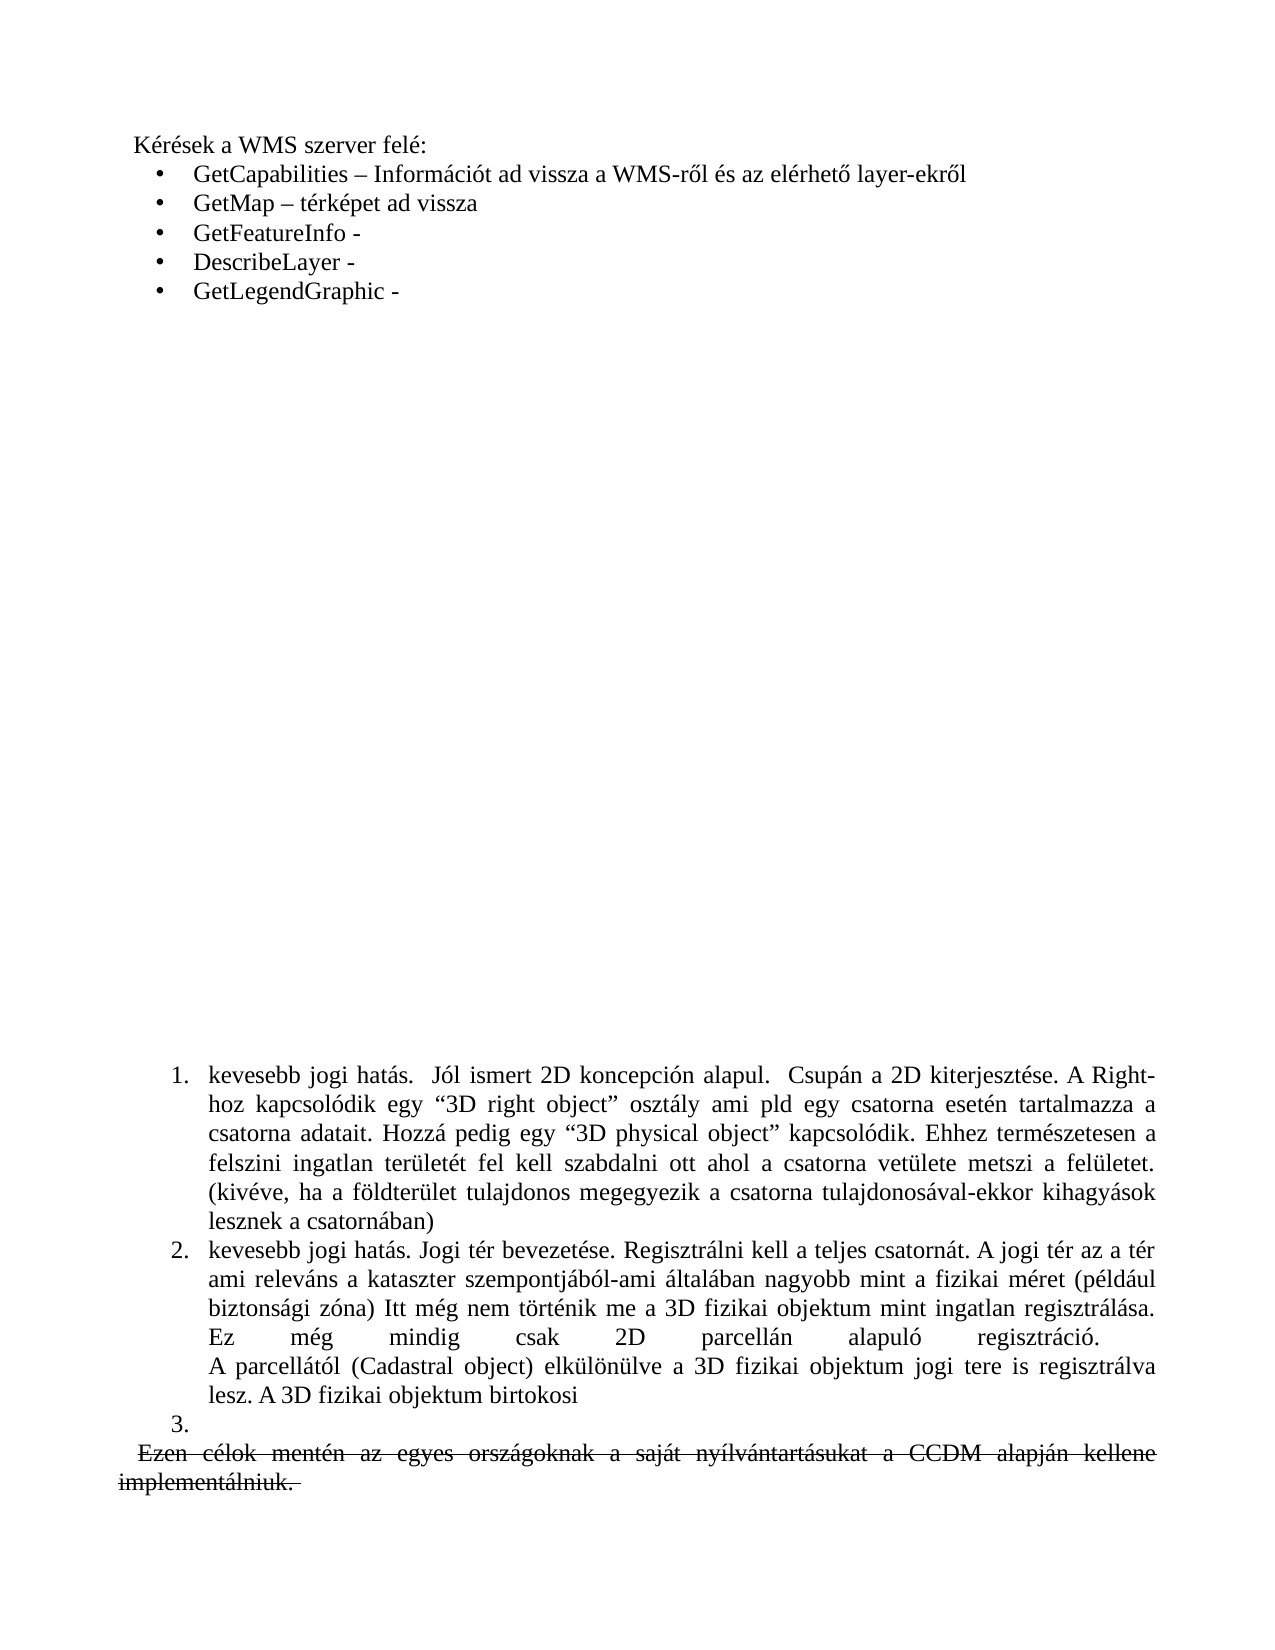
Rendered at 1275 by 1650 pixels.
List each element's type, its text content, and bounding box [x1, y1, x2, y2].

list GetFeatureInfo - [156, 217, 1157, 246]
list kevesebb jogi hatás. Jól ismert 2D koncepción alapul. Csupán a 2D kiterjesztése. A Right-hoz kapcsolódik egy “3D right object” osztály ami pld egy csatorna esetén tartalmazza a csatorna adatait. Hozzá pedig egy “3D physical object” kapcsolódik. Ehhez természetesen a felszini ingatlan területét fel kell szabdalni ott ahol a csatorna vetülete metszi a felületet. (kivéve, ha a földterület tulajdonos megegyezik a csatorna tulajdonosával-ekkor kihagyások lesznek a csatornában) [171, 1060, 1157, 1234]
text Ezen célok mentén az egyes országoknak a saját nyílvántartásukat a CCDM alapján kellene implementálniuk. [118, 1438, 1157, 1496]
list kevesebb jogi hatás. Jogi tér bevezetése. Regisztrálni kell a teljes csatornát. A jogi tér az a tér ami releváns a kataszter szempontjából-ami általában nagyobb mint a fizikai méret (például biztonsági zóna) Itt még nem történik me a 3D fizikai objektum mint ingatlan regisztrálása. Ez még mindig csak 2D parcellán alapuló regisztráció. A parcellától (Cadastral object) elkülönülve a 3D fizikai objektum jogi tere is regisztrálva lesz. A 3D fizikai objektum birtokosi [171, 1234, 1157, 1409]
list GetLegendGraphic - [156, 276, 1157, 304]
text Kérések a WMS szerver felé: [118, 130, 1157, 159]
list GetMap – térképet ad vissza [156, 188, 1157, 217]
list GetCapabilities – Információt ad vissza a WMS-ről és az elérhető layer-ekről [156, 159, 1157, 188]
list DescribeLayer - [156, 246, 1157, 276]
